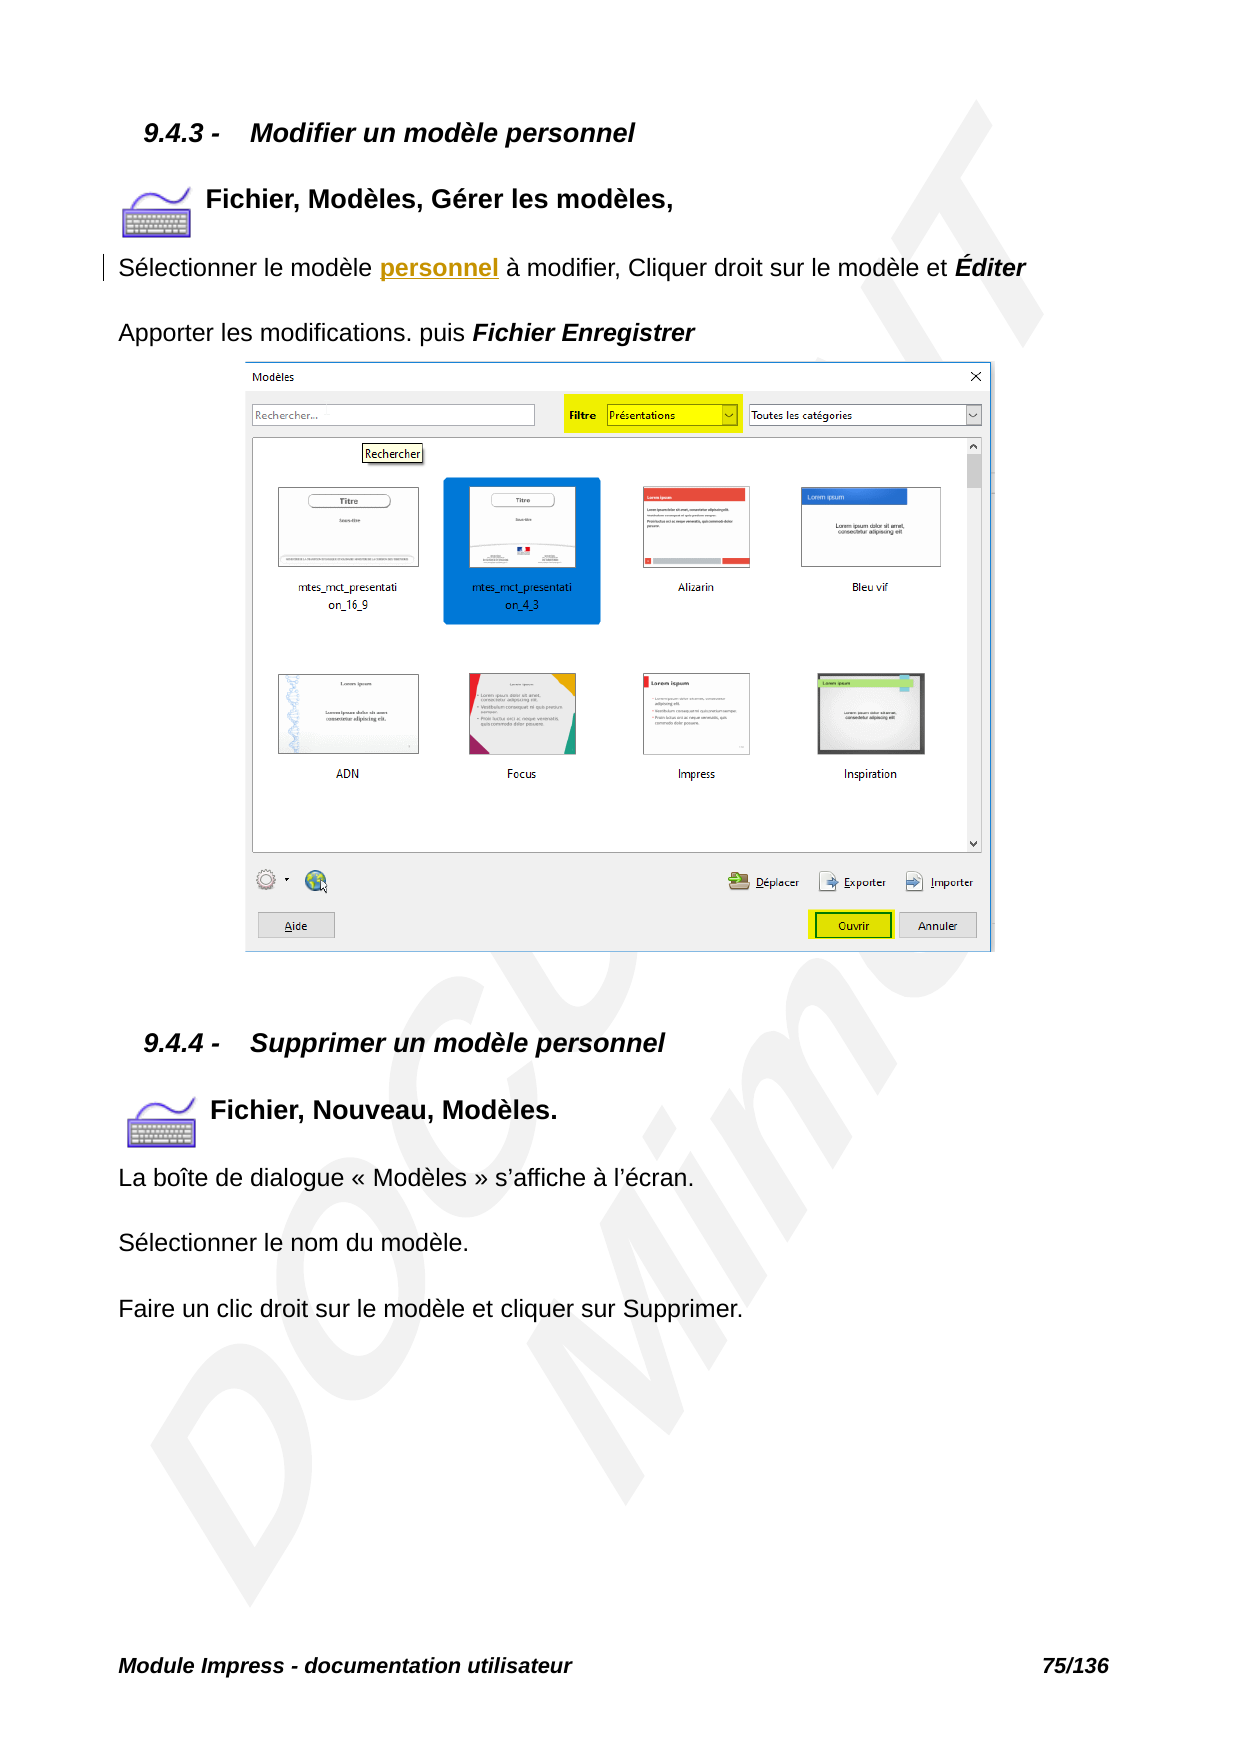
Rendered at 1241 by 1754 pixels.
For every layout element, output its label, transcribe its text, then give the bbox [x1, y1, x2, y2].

picture [118, 176, 194, 252]
subtitle Modifier un modèle personnel [143, 118, 1122, 148]
text Faire un clic droit sur le modèle et cliquer sur Supprimer. [118, 1295, 1122, 1323]
text Sélectionner le modèle personnel à modifier, Cliquer droit sur le modèle et Éditer [118, 253, 1122, 281]
text Sélectionner le nom du modèle. [118, 1229, 1122, 1257]
text Fichier, Nouveau, Modèles. [199, 1094, 1122, 1125]
subtitle Supprimer un modèle personnel [143, 1028, 1122, 1058]
text Fichier, Modèles, Gérer les modèles, [194, 184, 1122, 215]
text Apporter les modifications. puis Fichier Enregistrer [118, 319, 1122, 347]
text La boîte de dialogue « Modèles » s’affiche à l’écran. [118, 1164, 1122, 1192]
picture [245, 361, 995, 952]
picture [123, 1086, 199, 1162]
